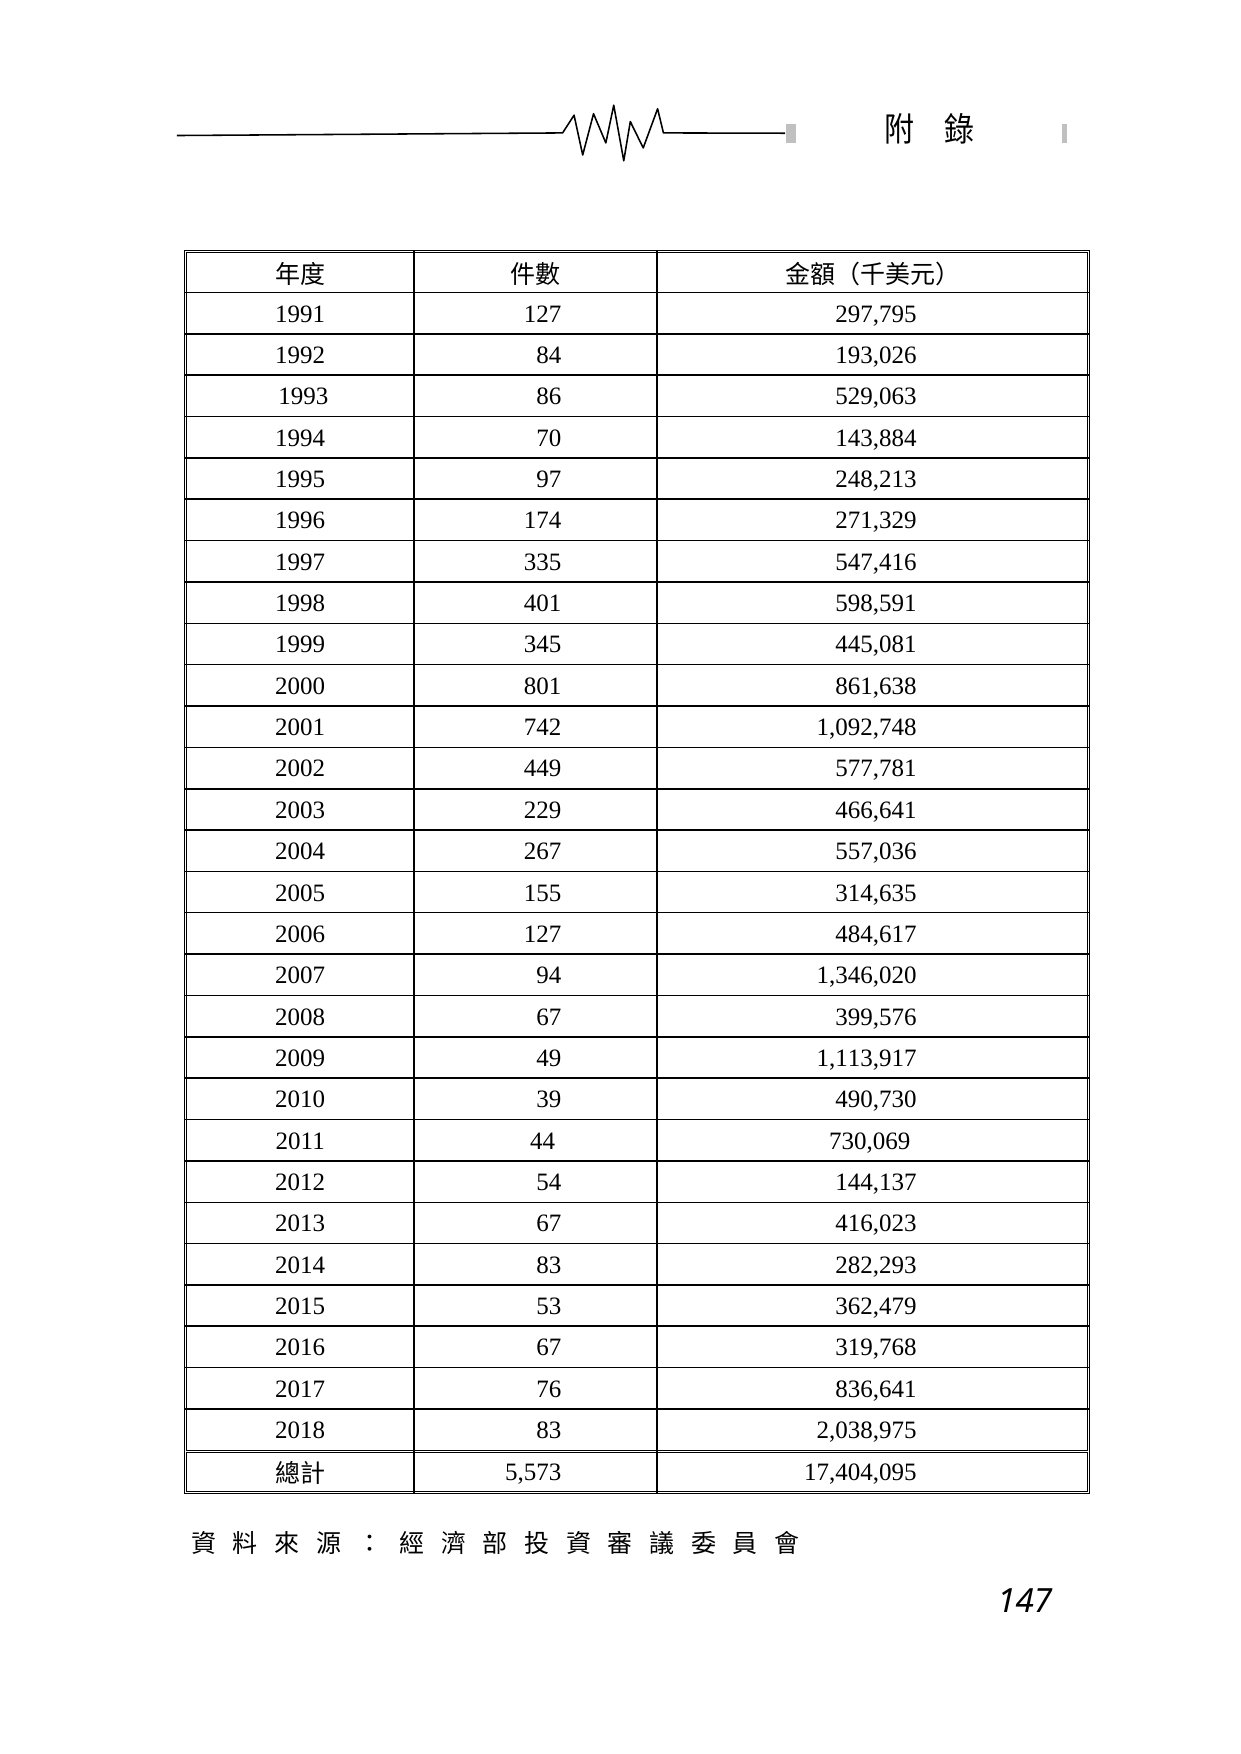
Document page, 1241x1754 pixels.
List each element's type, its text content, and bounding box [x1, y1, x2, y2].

table_cell 445,081 [658, 624, 1087, 664]
table_cell 1992 [187, 335, 413, 374]
table_cell 730,069 [658, 1120, 1087, 1160]
table_cell 449 [415, 748, 656, 788]
table_cell 1,113,917 [658, 1038, 1087, 1077]
table_cell 801 [415, 665, 656, 705]
table_cell 97 [415, 459, 656, 498]
table_cell 54 [415, 1162, 656, 1201]
table_cell 1,092,748 [658, 707, 1087, 746]
table_cell 861,638 [658, 665, 1087, 705]
table_cell 2012 [187, 1162, 413, 1201]
table_cell 1994 [187, 417, 413, 457]
table_cell 314,635 [658, 872, 1087, 912]
table_cell 17,404,095 [658, 1453, 1087, 1491]
table_cell 83 [415, 1244, 656, 1284]
table_cell 193,026 [658, 335, 1087, 374]
table_cell 67 [415, 1203, 656, 1243]
table_cell 229 [415, 790, 656, 829]
table_cell 547,416 [658, 541, 1087, 581]
table_cell 490,730 [658, 1079, 1087, 1119]
table_cell 44 [415, 1120, 656, 1160]
table_cell 2004 [187, 831, 413, 871]
table_cell 2017 [187, 1368, 413, 1408]
table_cell 86 [415, 376, 656, 416]
table_cell 2013 [187, 1203, 413, 1243]
table_cell 94 [415, 955, 656, 994]
table_cell 2,038,975 [658, 1410, 1087, 1449]
table_cell 557,036 [658, 831, 1087, 871]
table_cell 1991 [187, 293, 413, 333]
table_cell 362,479 [658, 1286, 1087, 1325]
table_cell 總計 [187, 1453, 413, 1491]
table_cell 335 [415, 541, 656, 581]
table_header 件數 [415, 253, 656, 292]
table_cell 5,573 [415, 1453, 656, 1491]
table_cell 127 [415, 293, 656, 333]
table_cell 598,591 [658, 583, 1087, 622]
table_cell 577,781 [658, 748, 1087, 788]
table_cell 76 [415, 1368, 656, 1408]
table_cell 2003 [187, 790, 413, 829]
table_cell 416,023 [658, 1203, 1087, 1243]
table_cell 742 [415, 707, 656, 746]
table_cell 39 [415, 1079, 656, 1119]
table_cell 127 [415, 913, 656, 953]
table_cell 67 [415, 996, 656, 1036]
table_cell 484,617 [658, 913, 1087, 953]
table_cell 53 [415, 1286, 656, 1325]
table_cell 282,293 [658, 1244, 1087, 1284]
table_cell 2001 [187, 707, 413, 746]
table_cell 345 [415, 624, 656, 664]
table_cell 49 [415, 1038, 656, 1077]
table_cell 2000 [187, 665, 413, 705]
text 資料來源：經濟部投資審議委員會 [183, 1500, 1058, 1563]
table_cell 84 [415, 335, 656, 374]
table_cell 466,641 [658, 790, 1087, 829]
table_header 金額（千美元） [658, 253, 1087, 292]
table_cell 1,346,020 [658, 955, 1087, 994]
table_cell 2008 [187, 996, 413, 1036]
table_cell 297,795 [658, 293, 1087, 333]
table_cell 2007 [187, 955, 413, 994]
table_cell 2002 [187, 748, 413, 788]
table_cell 144,137 [658, 1162, 1087, 1201]
table_cell 67 [415, 1327, 656, 1367]
table_cell 1998 [187, 583, 413, 622]
table_cell 401 [415, 583, 656, 622]
table_cell 155 [415, 872, 656, 912]
table_cell 2014 [187, 1244, 413, 1284]
table_cell 1993 [187, 376, 413, 416]
table_cell 319,768 [658, 1327, 1087, 1367]
table_cell 2016 [187, 1327, 413, 1367]
table_cell 2005 [187, 872, 413, 912]
table_cell 1997 [187, 541, 413, 581]
table_cell 836,641 [658, 1368, 1087, 1408]
table_cell 2010 [187, 1079, 413, 1119]
table_cell 2006 [187, 913, 413, 953]
table_cell 267 [415, 831, 656, 871]
table_cell 2018 [187, 1410, 413, 1449]
table_cell 143,884 [658, 417, 1087, 457]
table_cell 271,329 [658, 500, 1087, 540]
table_cell 399,576 [658, 996, 1087, 1036]
table_cell 83 [415, 1410, 656, 1449]
table_header 年度 [187, 253, 413, 292]
table_cell 2011 [187, 1120, 413, 1160]
table_cell 1999 [187, 624, 413, 664]
table_cell 1996 [187, 500, 413, 540]
table_cell 174 [415, 500, 656, 540]
table_cell 248,213 [658, 459, 1087, 498]
table_cell 2015 [187, 1286, 413, 1325]
table_cell 529,063 [658, 376, 1087, 416]
table_cell 2009 [187, 1038, 413, 1077]
table_cell 70 [415, 417, 656, 457]
table_cell 1995 [187, 459, 413, 498]
